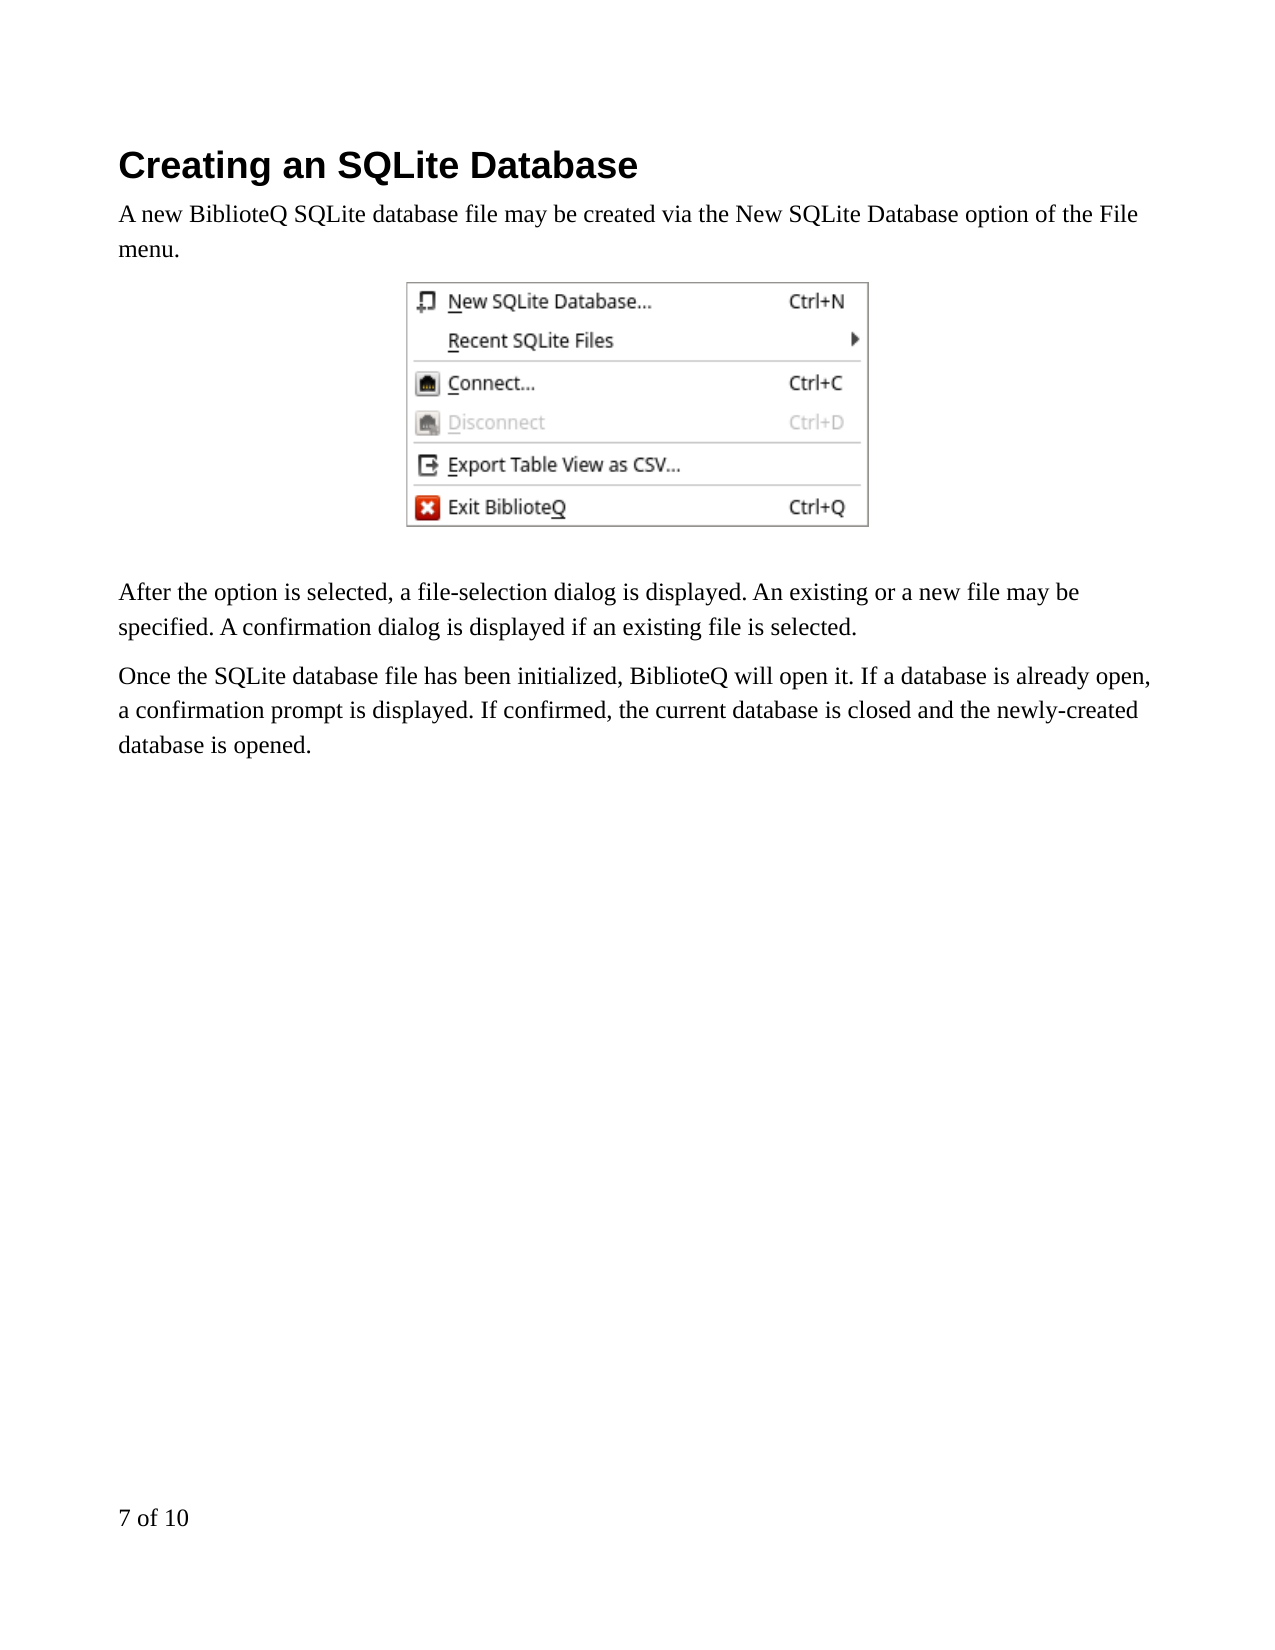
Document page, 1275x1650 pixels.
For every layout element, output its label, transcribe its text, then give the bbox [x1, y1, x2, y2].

text Once the SQLite database file has been initialized, BiblioteQ will open it. If a database is already open, a confirmation prompt is displayed. If confirmed, the current database is closed and the newly-created database is opened. [118, 661, 1157, 758]
text After the option is selected, a file-selection dialog is displayed. An existing or a new file may be specified. A confirmation dialog is displayed if an existing file is selected. [118, 577, 1157, 640]
picture [406, 282, 869, 527]
text A new BiblioteQ SQLite database file may be created via the New SQLite Database option of the File menu. [118, 199, 1157, 262]
subtitle Creating an SQLite Database [118, 143, 1157, 187]
